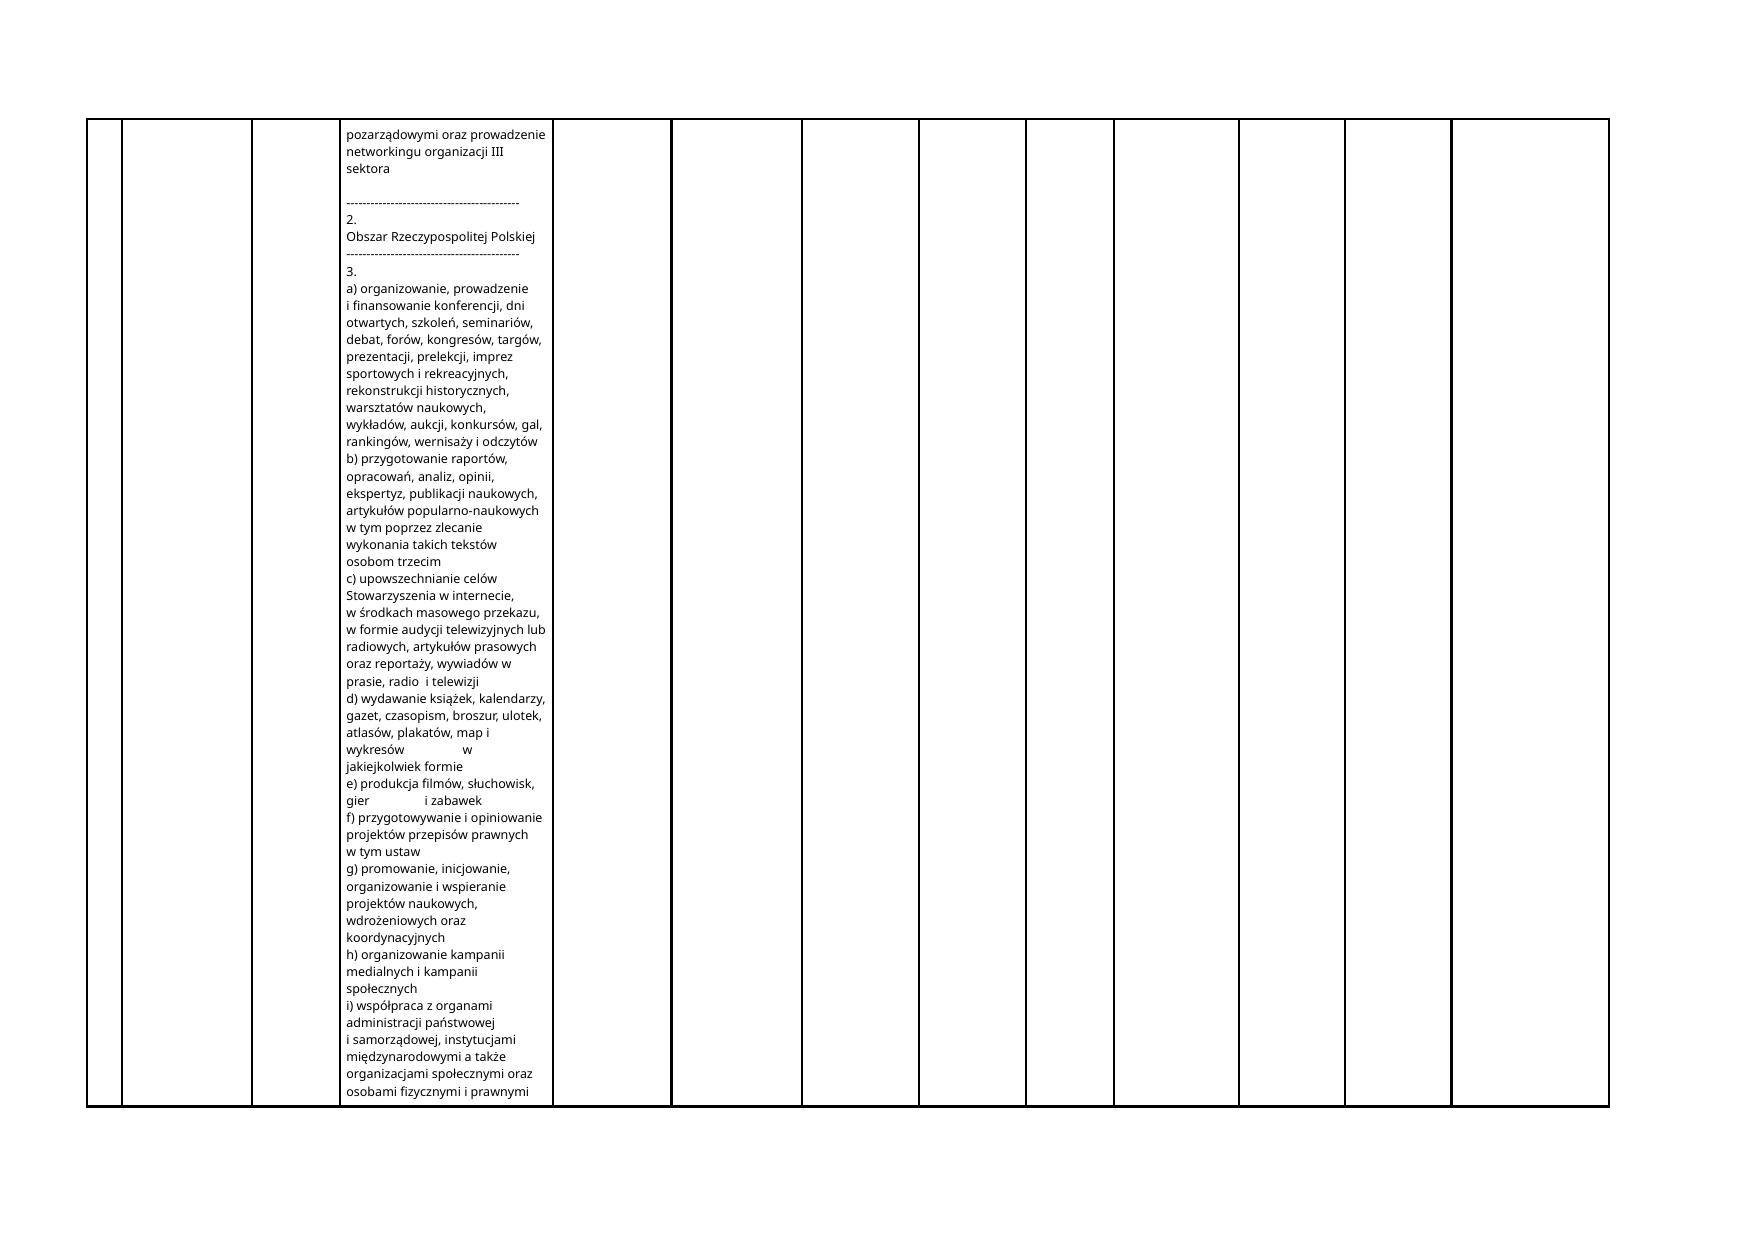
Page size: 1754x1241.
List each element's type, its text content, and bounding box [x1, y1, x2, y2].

table_cell [88, 120, 121, 1105]
table_cell [1453, 120, 1608, 1105]
table_cell - [1115, 120, 1238, 1105]
table_cell - [1240, 120, 1344, 1105]
table_cell [253, 120, 339, 1105]
table_cell [673, 120, 801, 1105]
table_cell [920, 120, 1025, 1105]
table_cell pozarządowymi oraz prowadzenie networkingu organizacji III sektora ------------------------------------------- 2. Obszar Rzeczypospolitej Polskiej ------------------------------------------- 3. a) organizowanie, prowadzenie i finansowanie konferencji, dni otwartych, szkoleń, seminariów, debat, forów, kongresów, targów, prezentacji, prelekcji, imprez sportowych i rekreacyjnych, rekonstrukcji historycznych, warsztatów naukowych, wykładów, aukcji, konkursów, gal, rankingów, wernisaży i odczytów b) przygotowanie raportów, opracowań, analiz, opinii, ekspertyz, publikacji naukowych, artykułów popularno-naukowych w tym poprzez zlecanie wykonania takich tekstów osobom trzecim c) upowszechnianie celów Stowarzyszenia w internecie, w środkach masowego przekazu, w formie audycji telewizyjnych lub radiowych, artykułów prasowych oraz reportaży, wywiadów w prasie, radio i telewizji d) wydawanie książek, kalendarzy, gazet, czasopism, broszur, ulotek, atlasów, plakatów, map i wykresów w jakiejkolwiek formie e) produkcja filmów, słuchowisk, gier i zabawek f) przygotowywanie i opiniowanie projektów przepisów prawnych w tym ustaw g) promowanie, inicjowanie, organizowanie i wspieranie projektów naukowych, wdrożeniowych oraz koordynacyjnych h) organizowanie kampanii medialnych i kampanii społecznych i) współpraca z organami administracji państwowej i samorządowej, instytucjami międzynarodowymi a także organizacjami społecznymi oraz osobami fizycznymi i prawnymi [341, 120, 552, 1105]
table_cell [1346, 120, 1450, 1105]
table_cell [554, 120, 670, 1105]
table_cell [123, 120, 251, 1105]
table_cell [1027, 120, 1113, 1105]
table_cell [803, 120, 918, 1105]
